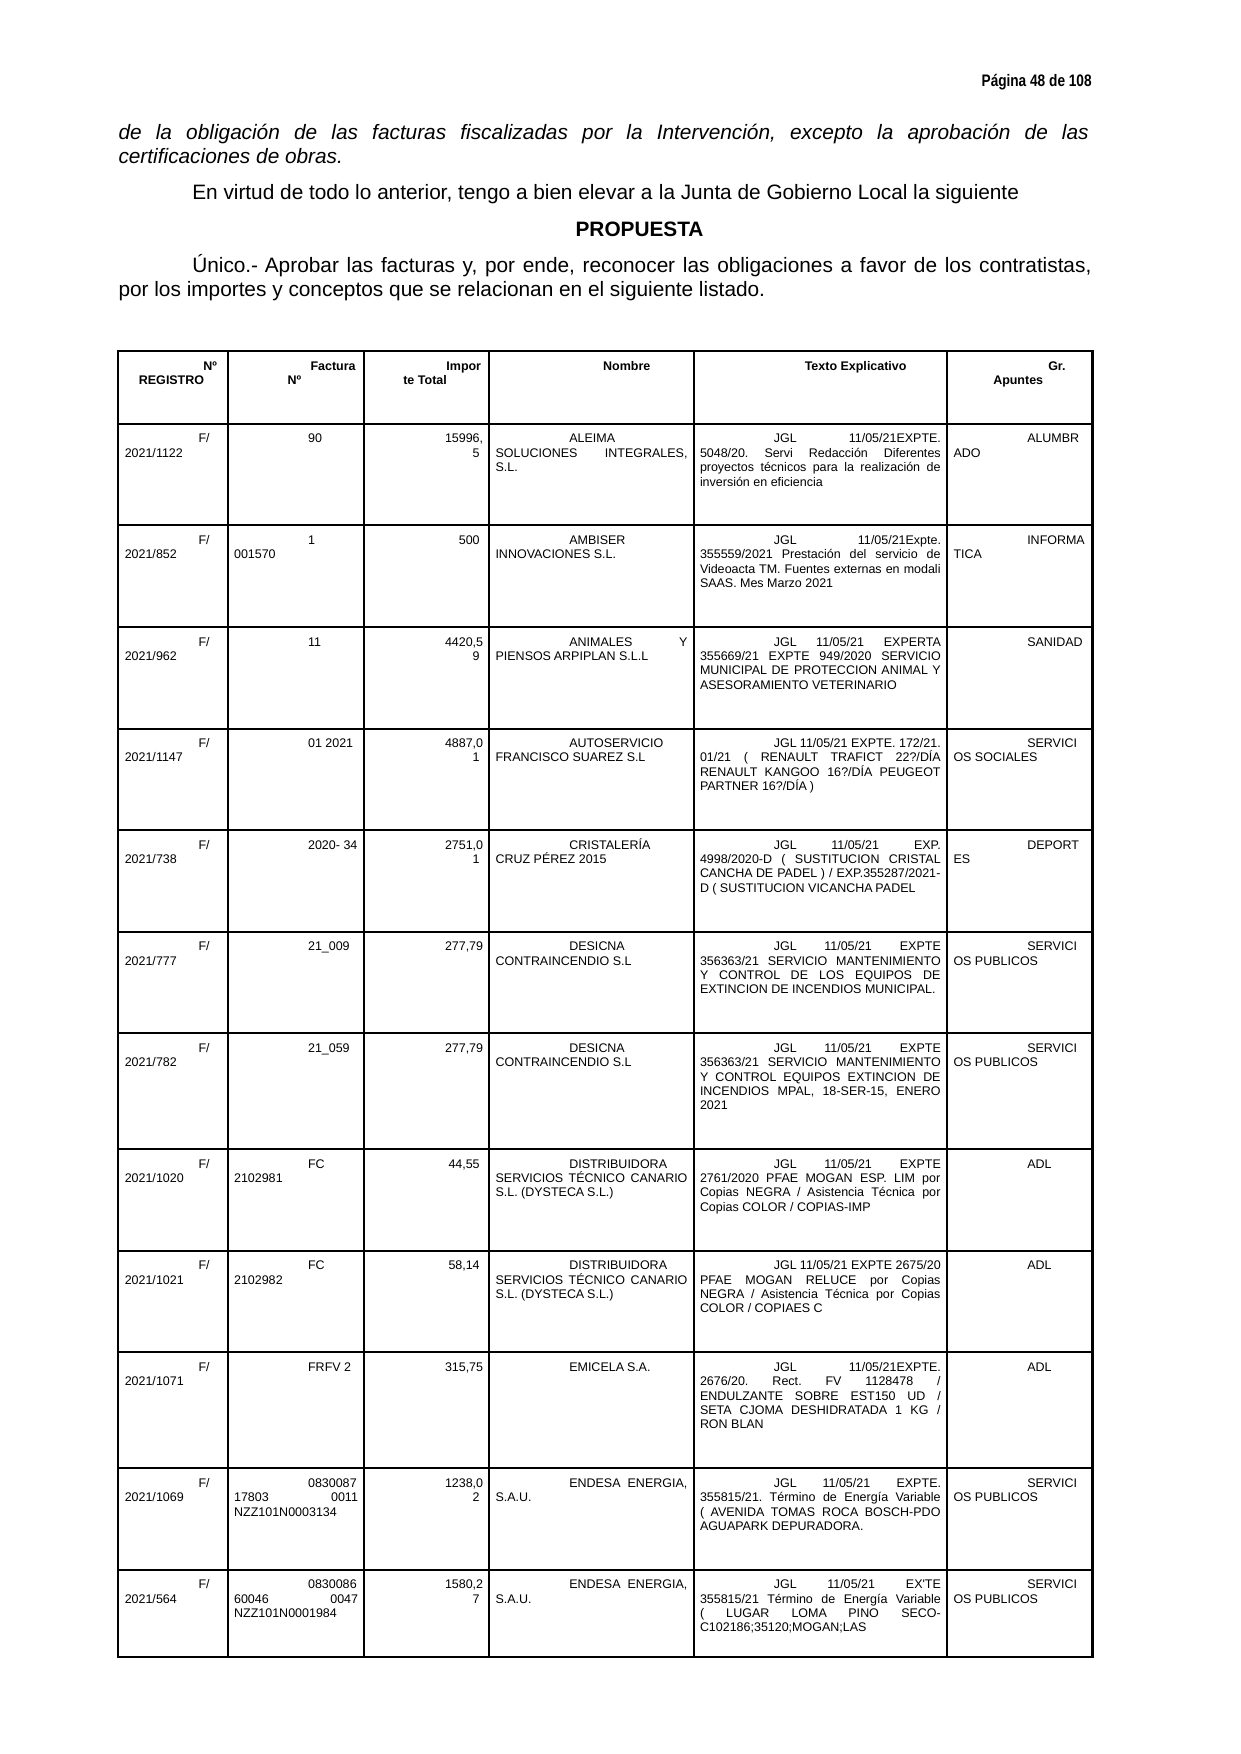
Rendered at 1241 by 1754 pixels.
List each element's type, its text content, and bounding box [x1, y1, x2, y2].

text Único.- Aprobar las facturas y, por ende, reconocer las obligaciones a favor de los contratistas, por los importes y conceptos que se relacionan en el siguiente listado. [118, 253, 1092, 301]
table_cell JGL 11/05/21 EXPTE. 355815/21. Término de Energía Variable ( AVENIDA TOMAS ROCA BOSCH-PDO AGUAPARK DEPURADORA. [695, 1469, 946, 1569]
table_cell 4887,01 [365, 730, 488, 829]
table_cell 21_009 [229, 933, 363, 1032]
table_cell JGL 11/05/21 EXPERTA 355669/21 EXPTE 949/2020 SERVICIO MUNICIPAL DE PROTECCION ANIMAL Y ASESORAMIENTO VETERINARIO [695, 628, 946, 727]
table_cell JGL 11/05/21 EXPTE 356363/21 SERVICIO MANTENIMIENTO Y CONTROL EQUIPOS EXTINCION DE INCENDIOS MPAL, 18-SER-15, ENERO 2021 [695, 1034, 946, 1148]
table_cell JGL 11/05/21 EXPTE 356363/21 SERVICIO MANTENIMIENTO Y CONTROL DE LOS EQUIPOS DE EXTINCION DE INCENDIOS MUNICIPAL. [695, 933, 946, 1032]
table_cell SANIDAD [948, 628, 1091, 727]
table_cell FC 2102982 [229, 1252, 363, 1351]
table_cell F/2021/1021 [119, 1252, 227, 1351]
table_cell JGL 11/05/21Expte. 355559/2021 Prestación del servicio de Videoacta TM. Fuentes externas en modali SAAS. Mes Marzo 2021 [695, 526, 946, 626]
table_cell FC 2102981 [229, 1150, 363, 1249]
table_cell ADL [948, 1252, 1091, 1351]
table_cell F/2021/1020 [119, 1150, 227, 1249]
table_cell 500 [365, 526, 488, 626]
table_cell JGL 11/05/21 EX'TE 355815/21 Término de Energía Variable ( LUGAR LOMA PINO SECO-C102186;35120;MOGAN;LAS [695, 1571, 946, 1656]
table_cell 21_059 [229, 1034, 363, 1148]
table_cell 1238,02 [365, 1469, 488, 1569]
table_cell DESICNA CONTRAINCENDIO S.L [490, 1034, 693, 1148]
table_cell F/2021/738 [119, 831, 227, 931]
table_cell DISTRIBUIDORA SERVICIOS TÉCNICO CANARIO S.L. (DYSTECA S.L.) [490, 1150, 693, 1249]
table_cell JGL 11/05/21 EXPTE 2761/2020 PFAE MOGAN ESP. LIM por Copias NEGRA / Asistencia Técnica por Copias COLOR / COPIAS-IMP [695, 1150, 946, 1249]
table_header Factura Nº [229, 352, 363, 423]
table_cell 277,79 [365, 1034, 488, 1148]
table_cell F/2021/1122 [119, 425, 227, 524]
table_cell EMICELA S.A. [490, 1353, 693, 1467]
table_cell 58,14 [365, 1252, 488, 1351]
table_cell JGL 11/05/21EXPTE. 5048/20. Servi Redacción Diferentes proyectos técnicos para la realización de inversión en eficiencia [695, 425, 946, 524]
table_cell JGL 11/05/21 EXP. 4998/2020-D ( SUSTITUCION CRISTAL CANCHA DE PADEL ) / EXP.355287/2021-D ( SUSTITUCION VICANCHA PADEL [695, 831, 946, 931]
table_cell F/2021/1147 [119, 730, 227, 829]
table_cell ANIMALES Y PIENSOS ARPIPLAN S.L.L [490, 628, 693, 727]
table_cell INFORMATICA [948, 526, 1091, 626]
text de la obligación de las facturas fiscalizadas por la Intervención, excepto la aprobación de las certificaciones de obras. [118, 120, 1092, 168]
table_cell JGL 11/05/21 EXPTE. 172/21. 01/21 ( RENAULT TRAFICT 22?/DÍA RENAULT KANGOO 16?/DÍA PEUGEOT PARTNER 16?/DÍA ) [695, 730, 946, 829]
table_cell SERVICIOS PUBLICOS [948, 1034, 1091, 1148]
table_cell CRISTALERÍA CRUZ PÉREZ 2015 [490, 831, 693, 931]
table_cell SERVICIOS SOCIALES [948, 730, 1091, 829]
table_cell JGL 11/05/21 EXPTE 2675/20 PFAE MOGAN RELUCE por Copias NEGRA / Asistencia Técnica por Copias COLOR / COPIAES C [695, 1252, 946, 1351]
table_cell FRFV 2 [229, 1353, 363, 1467]
table_cell ALEIMA SOLUCIONES INTEGRALES, S.L. [490, 425, 693, 524]
table_cell DESICNA CONTRAINCENDIO S.L [490, 933, 693, 1032]
table_cell AMBISER INNOVACIONES S.L. [490, 526, 693, 626]
table_cell ADL [948, 1150, 1091, 1249]
table_cell 2751,01 [365, 831, 488, 931]
text En virtud de todo lo anterior, tengo a bien elevar a la Junta de Gobierno Local la siguiente [118, 180, 1092, 204]
table_cell JGL 11/05/21EXPTE. 2676/20. Rect. FV 1128478 / ENDULZANTE SOBRE EST150 UD / SETA CJOMA DESHIDRATADA 1 KG / RON BLAN [695, 1353, 946, 1467]
table_cell SERVICIOS PUBLICOS [948, 1571, 1091, 1656]
table_header Texto Explicativo [695, 352, 946, 423]
table_cell 1 001570 [229, 526, 363, 626]
table_cell DISTRIBUIDORA SERVICIOS TÉCNICO CANARIO S.L. (DYSTECA S.L.) [490, 1252, 693, 1351]
table_header Nombre [490, 352, 693, 423]
table_cell 277,79 [365, 933, 488, 1032]
table_cell 44,55 [365, 1150, 488, 1249]
table_cell DEPORTES [948, 831, 1091, 931]
table_cell 11 [229, 628, 363, 727]
table_cell 4420,59 [365, 628, 488, 727]
table_cell F/2021/1071 [119, 1353, 227, 1467]
table_cell F/2021/777 [119, 933, 227, 1032]
table_cell F/2021/1069 [119, 1469, 227, 1569]
table_cell F/2021/782 [119, 1034, 227, 1148]
table_cell 90 [229, 425, 363, 524]
table_cell SERVICIOS PUBLICOS [948, 933, 1091, 1032]
table_cell ENDESA ENERGIA, S.A.U. [490, 1469, 693, 1569]
table_cell 315,75 [365, 1353, 488, 1467]
table_cell 083008660046 0047 NZZ101N0001984 [229, 1571, 363, 1656]
table_cell 2020- 34 [229, 831, 363, 931]
table_cell SERVICIOS PUBLICOS [948, 1469, 1091, 1569]
table_header Gr. Apuntes [948, 352, 1091, 423]
table_cell AUTOSERVICIO FRANCISCO SUAREZ S.L [490, 730, 693, 829]
table_cell ALUMBRADO [948, 425, 1091, 524]
table_cell 083008717803 0011 NZZ101N0003134 [229, 1469, 363, 1569]
table_cell F/2021/564 [119, 1571, 227, 1656]
table_cell 1580,27 [365, 1571, 488, 1656]
table_cell ADL [948, 1353, 1091, 1467]
table_cell F/2021/852 [119, 526, 227, 626]
table_header Importe Total [365, 352, 488, 423]
table_cell F/2021/962 [119, 628, 227, 727]
table_cell 01 2021 [229, 730, 363, 829]
table_cell 15996,5 [365, 425, 488, 524]
text PROPUESTA [118, 217, 1092, 241]
table_cell ENDESA ENERGIA, S.A.U. [490, 1571, 693, 1656]
table_header Nº REGISTRO [119, 352, 227, 423]
